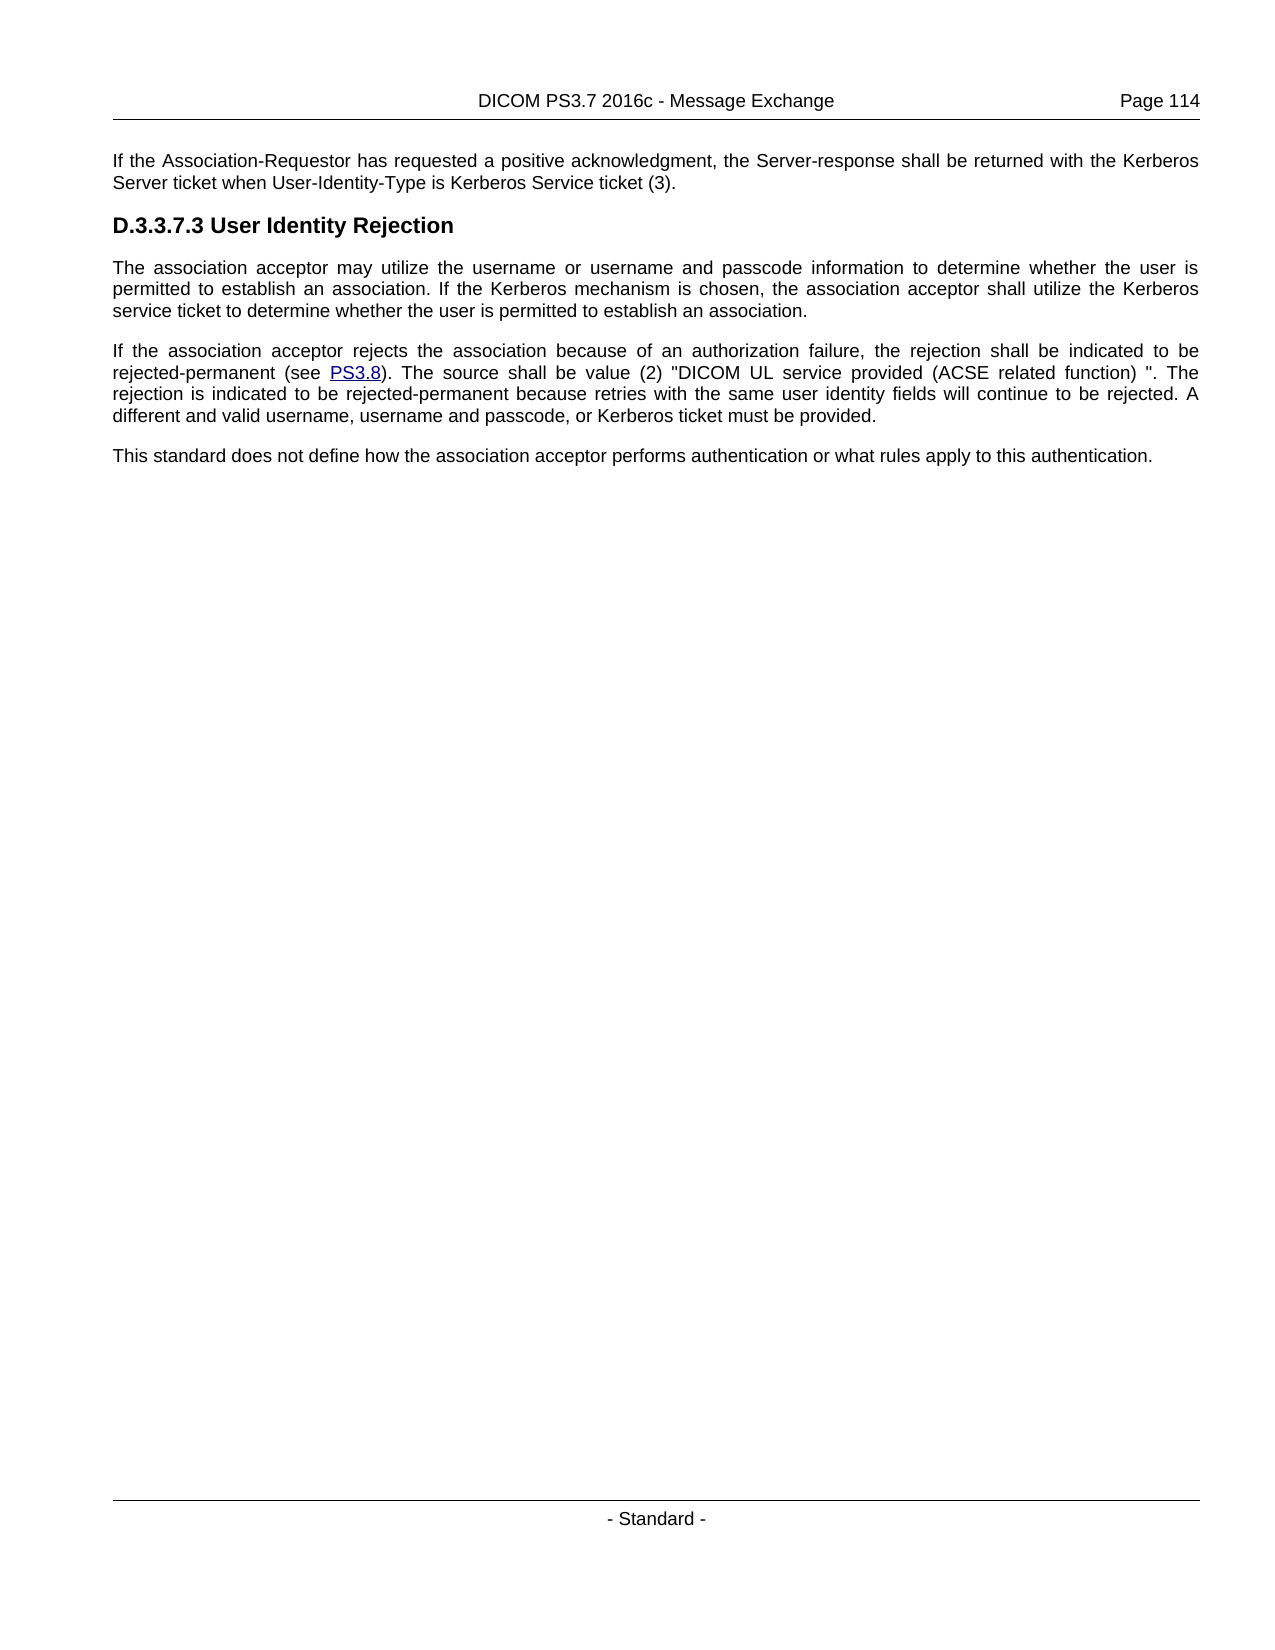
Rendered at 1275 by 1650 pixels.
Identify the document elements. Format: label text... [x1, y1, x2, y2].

text The association acceptor may utilize the username or username and passcode information to determine whether the user is permitted to establish an association. If the Kerberos mechanism is chosen, the association acceptor shall utilize the Kerberos service ticket to determine whether the user is permitted to establish an association. [112, 256, 1200, 321]
text This standard does not define how the association acceptor performs authentication or what rules apply to this authentication. [112, 445, 1200, 466]
text If the Association-Requestor has requested a positive acknowledgment, the Server-response shall be returned with the Kerberos Server ticket when User-Identity-Type is Kerberos Service ticket (3). [112, 150, 1200, 193]
text D.3.3.7.3 User Identity Rejection [112, 212, 1200, 238]
text If the association acceptor rejects the association because of an authorization failure, the rejection shall be indicated to be rejected-permanent (see PS3.8). The source shall be value (2) "DICOM UL service provided (ACSE related function) ". The rejection is indicated to be rejected-permanent because retries with the same user identity fields will continue to be rejected. A different and valid username, username and passcode, or Kerberos ticket must be provided. [112, 340, 1200, 426]
